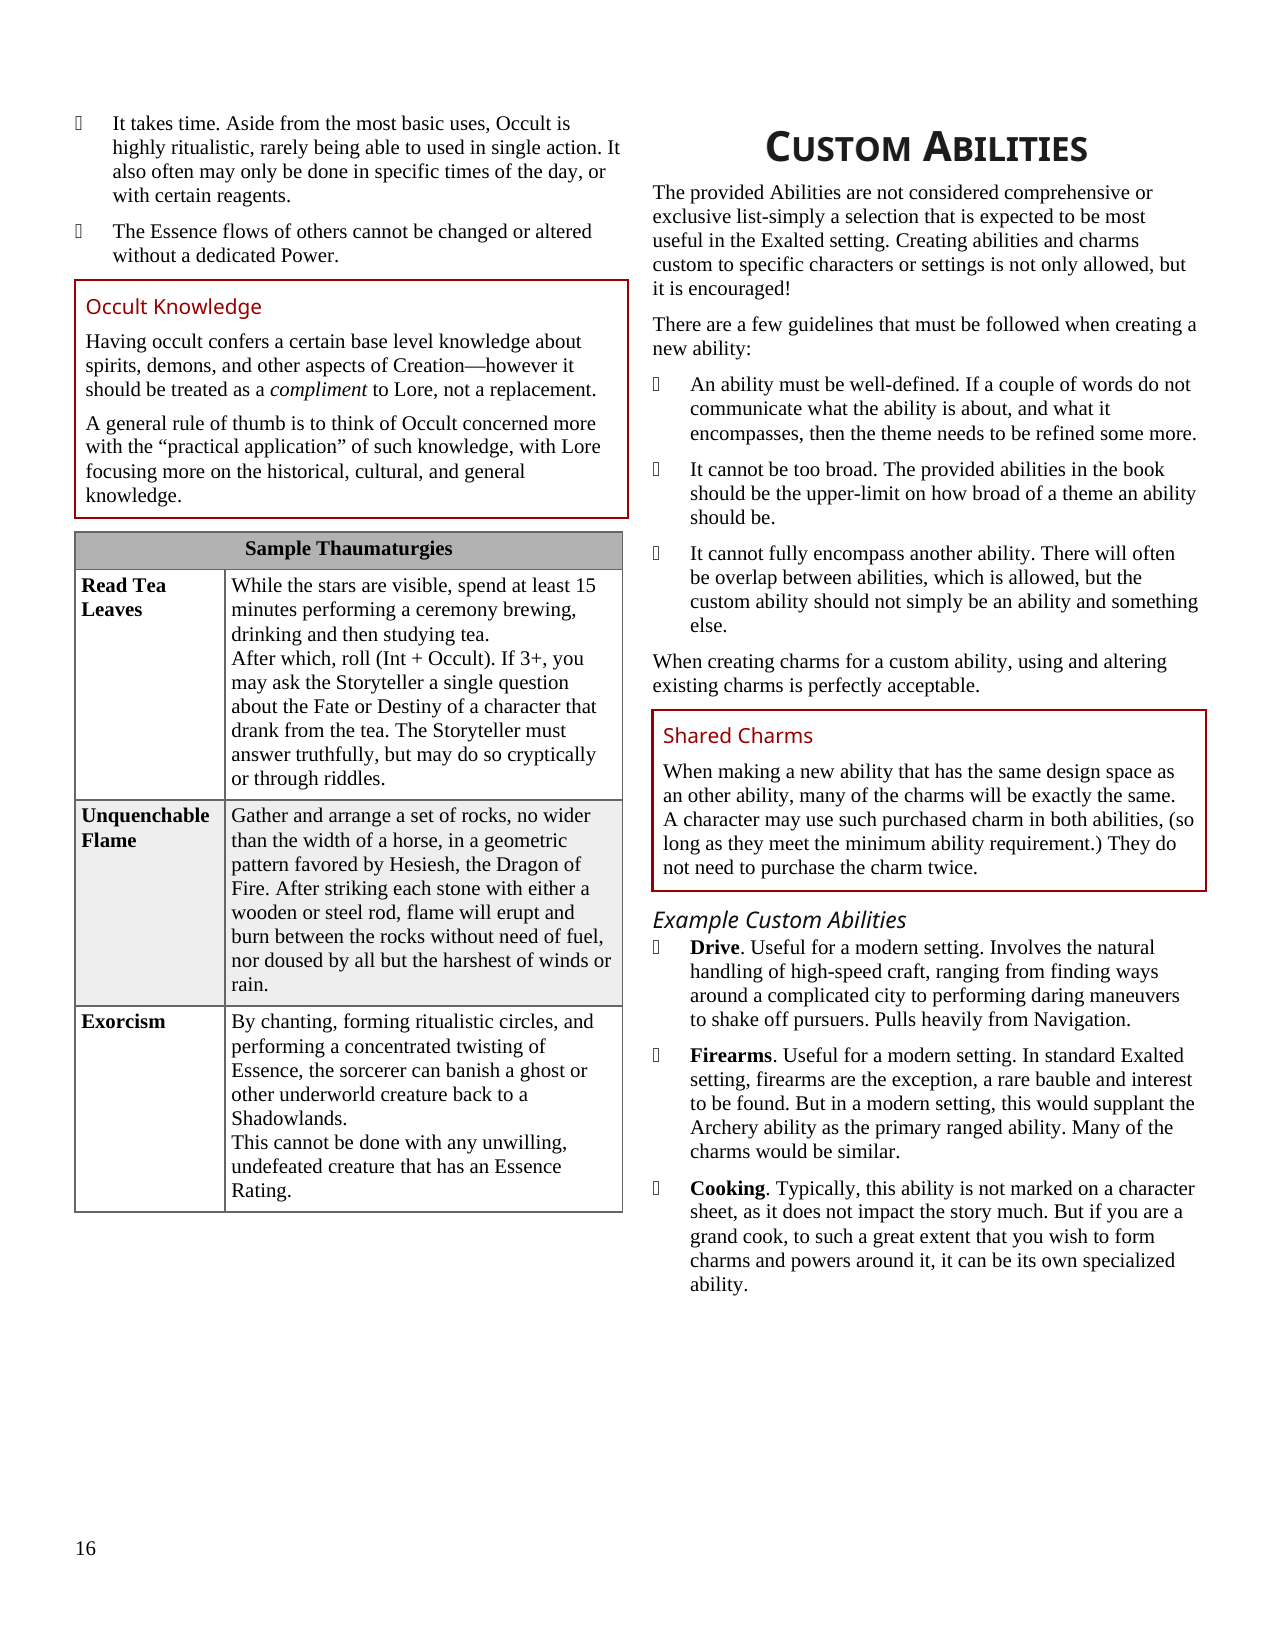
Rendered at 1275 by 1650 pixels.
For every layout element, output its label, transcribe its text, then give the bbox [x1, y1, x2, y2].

table_cell Unquenchable Flame [76, 801, 224, 1005]
table_header Occult Knowledge Having occult confers a certain base level knowledge about spirits, demons, and other aspects of Creation—however it should be treated as a compliment to Lore, not a replacement. A general rule of thumb is to think of Occult concerned more with the “practical application” of such knowledge, with Lore focusing more on the historical, cultural, and general knowledge. [76, 281, 627, 517]
table_cell While the stars are visible, spend at least 15 minutes performing a ceremony brewing, drinking and then studying tea. After which, roll (Int + Occult). If 3+, you may ask the Storyteller a single question about the Fate or Destiny of a character that drank from the tea. The Storyteller must answer truthfully, but may do so cryptically or through riddles. [226, 570, 622, 799]
subtitle Example Custom Abilities [652, 904, 1200, 935]
table_cell Exorcism [76, 1007, 224, 1211]
list It cannot fully encompass another ability. There will often be overlap between abilities, which is allowed, but the custom ability should not simply be an ability and something else. [652, 541, 1200, 637]
table_header Sample Thaumaturgies [76, 533, 622, 569]
table_header Shared Charms When making a new ability that has the same design space as an other ability, many of the charms will be exactly the same. A character may use such purchased charm in both abilities, (so long as they meet the minimum ability requirement.) They do not need to purchase the charm twice. [654, 711, 1205, 889]
subtitle Custom Abilities [652, 117, 1200, 174]
list Firearms. Useful for a modern setting. In standard Exalted setting, firearms are the exception, a rare bauble and interest to be found. But in a modern setting, this would supplant the Archery ability as the primary ranged ability. Many of the charms would be similar. [652, 1043, 1200, 1163]
table_cell Gather and arrange a set of rocks, no wider than the width of a horse, in a geometric pattern favored by Hesiesh, the Dragon of Fire. After striking each stone with either a wooden or steel rod, flame will erupt and burn between the rocks without need of fuel, nor doused by all but the harshest of winds or rain. [226, 801, 622, 1005]
text The provided Abilities are not considered comprehensive or exclusive list-simply a selection that is expected to be most useful in the Exalted setting. Creating abilities and charms custom to specific characters or settings is not only allowed, but it is encouraged! [652, 180, 1200, 300]
table_cell Read Tea Leaves [76, 570, 224, 799]
list Drive. Useful for a modern setting. Involves the natural handling of high-speed craft, ranging from finding ways around a complicated city to performing daring maneuvers to shake off pursuers. Pulls heavily from Navigation. [652, 935, 1200, 1031]
text When creating charms for a custom ability, using and altering existing charms is perfectly acceptable. [652, 649, 1200, 697]
text There are a few guidelines that must be followed when creating a new ability: [652, 312, 1200, 360]
list The Essence flows of others cannot be changed or altered without a dedicated Power. [75, 219, 622, 267]
list An ability must be well-defined. If a couple of words do not communicate what the ability is about, and what it encompasses, then the theme needs to be refined some more. [652, 372, 1200, 444]
list It cannot be too broad. The provided abilities in the book should be the upper-limit on how broad of a theme an ability should be. [652, 456, 1200, 529]
list Cooking. Typically, this ability is not marked on a character sheet, as it does not impact the story much. But if you are a grand cook, to such a great extent that you wish to form charms and powers around it, it can be its own specialized ability. [652, 1175, 1200, 1296]
table_cell By chanting, forming ritualistic circles, and performing a concentrated twisting of Essence, the sorcerer can banish a ghost or other underworld creature back to a Shadowlands. This cannot be done with any unwilling, undefeated creature that has an Essence Rating. [226, 1007, 622, 1211]
list It takes time. Aside from the most basic uses, Occult is highly ritualistic, rarely being able to used in single action. It also often may only be done in specific times of the day, or with certain reagents. [75, 111, 622, 207]
